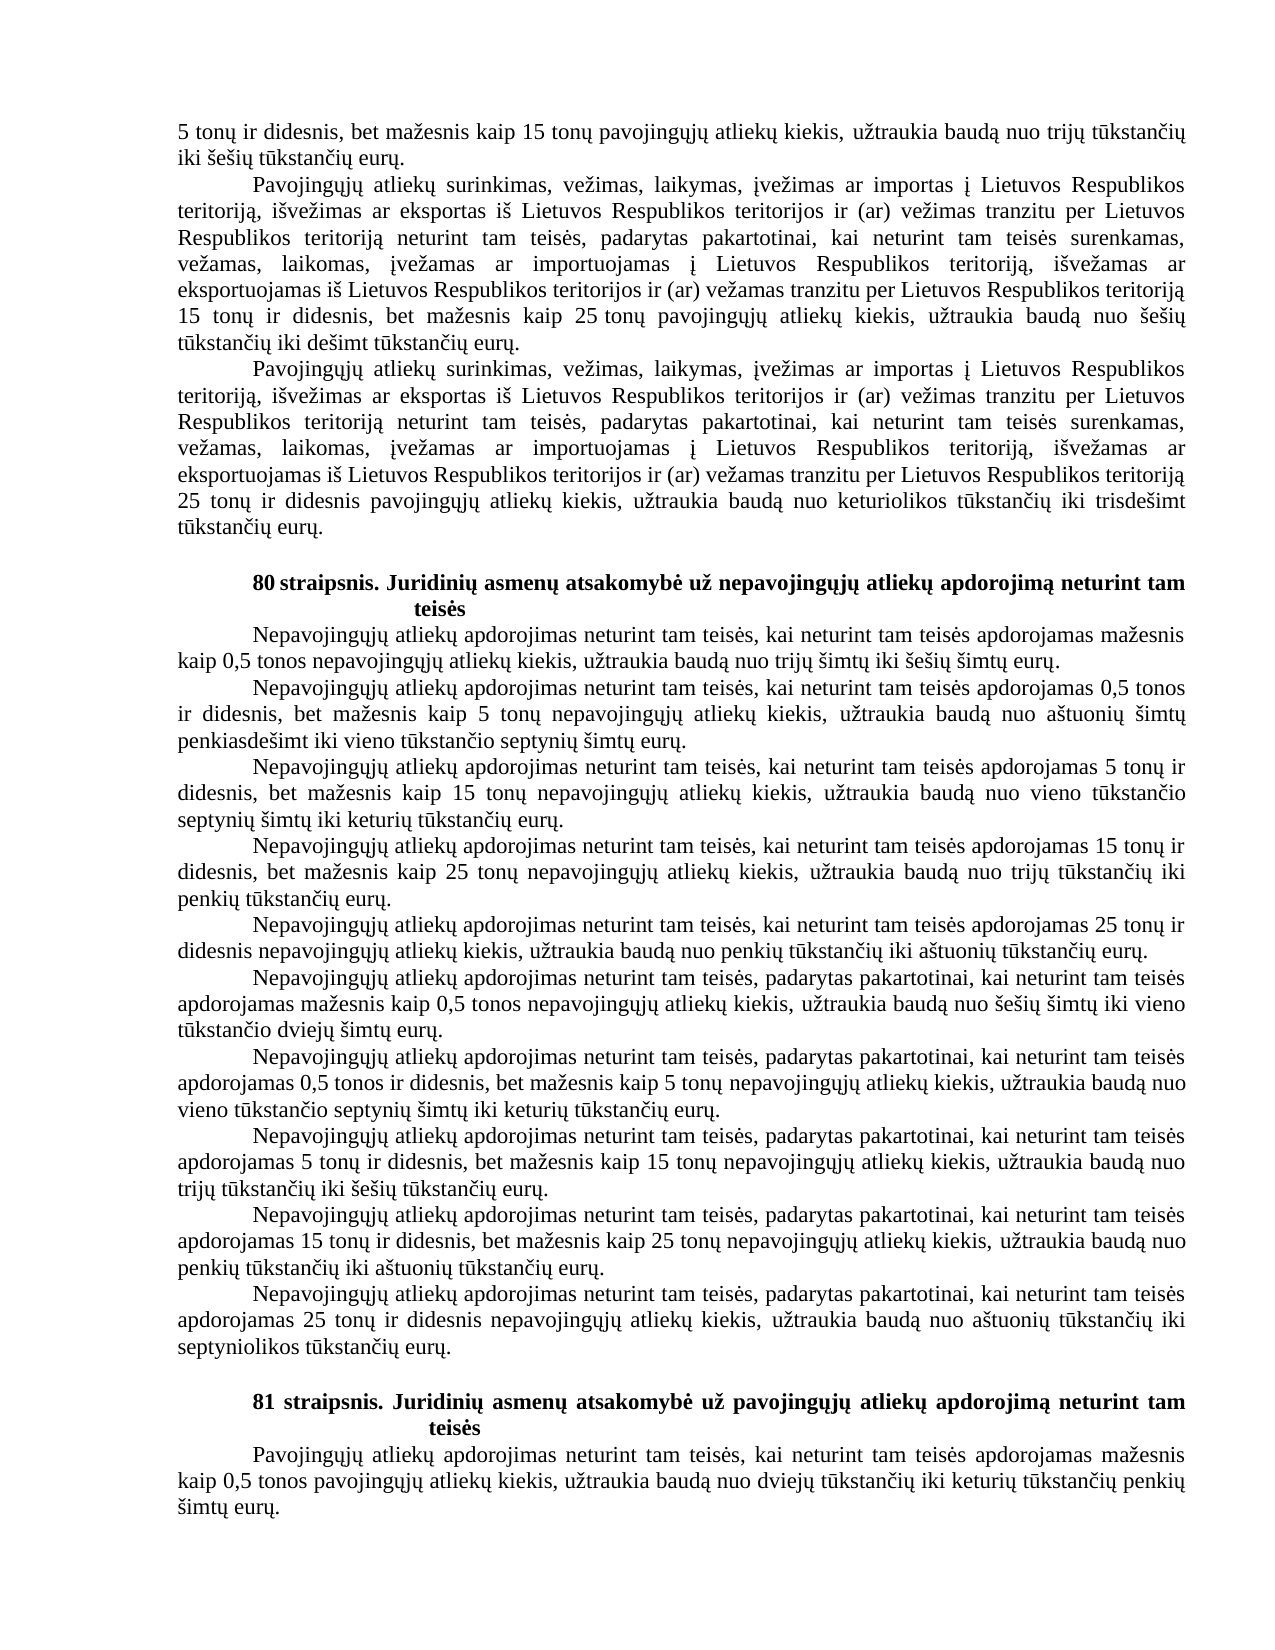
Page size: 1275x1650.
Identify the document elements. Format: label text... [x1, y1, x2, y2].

text 5 tonų ir didesnis, bet mažesnis kaip 15 tonų pavojingųjų atliekų kiekis, užtraukia baudą nuo trijų tūkstančių iki šešių tūkstančių eurų. [177, 118, 1186, 171]
text 81 straipsnis. Juridinių asmenų atsakomybė už pavojingųjų atliekų apdorojimą neturint tam teisės [252, 1388, 1186, 1441]
text Nepavojingųjų atliekų apdorojimas neturint tam teisės, kai neturint tam teisės apdorojamas mažesnis kaip 0,5 tonos nepavojingųjų atliekų kiekis, užtraukia baudą nuo trijų šimtų iki šešių šimtų eurų. [177, 621, 1186, 674]
text Nepavojingųjų atliekų apdorojimas neturint tam teisės, kai neturint tam teisės apdorojamas 25 tonų ir didesnis nepavojingųjų atliekų kiekis, užtraukia baudą nuo penkių tūkstančių iki aštuonių tūkstančių eurų. [177, 911, 1186, 964]
text Nepavojingųjų atliekų apdorojimas neturint tam teisės, padarytas pakartotinai, kai neturint tam teisės apdorojamas mažesnis kaip 0,5 tonos nepavojingųjų atliekų kiekis, užtraukia baudą nuo šešių šimtų iki vieno tūkstančio dviejų šimtų eurų. [177, 964, 1186, 1043]
text 80 straipsnis. Juridinių asmenų atsakomybė už nepavojingųjų atliekų apdorojimą neturint tam teisės [252, 568, 1186, 621]
text Nepavojingųjų atliekų apdorojimas neturint tam teisės, kai neturint tam teisės apdorojamas 15 tonų ir didesnis, bet mažesnis kaip 25 tonų nepavojingųjų atliekų kiekis, užtraukia baudą nuo trijų tūkstančių iki penkių tūkstančių eurų. [177, 832, 1186, 911]
text Nepavojingųjų atliekų apdorojimas neturint tam teisės, padarytas pakartotinai, kai neturint tam teisės apdorojamas 25 tonų ir didesnis nepavojingųjų atliekų kiekis, užtraukia baudą nuo aštuonių tūkstančių iki septyniolikos tūkstančių eurų. [177, 1280, 1186, 1359]
text Nepavojingųjų atliekų apdorojimas neturint tam teisės, padarytas pakartotinai, kai neturint tam teisės apdorojamas 15 tonų ir didesnis, bet mažesnis kaip 25 tonų nepavojingųjų atliekų kiekis, užtraukia baudą nuo penkių tūkstančių iki aštuonių tūkstančių eurų. [177, 1201, 1186, 1280]
text Pavojingųjų atliekų surinkimas, vežimas, laikymas, įvežimas ar importas į Lietuvos Respublikos teritoriją, išvežimas ar eksportas iš Lietuvos Respublikos teritorijos ir (ar) vežimas tranzitu per Lietuvos Respublikos teritoriją neturint tam teisės, padarytas pakartotinai, kai neturint tam teisės surenkamas, vežamas, laikomas, įvežamas ar importuojamas į Lietuvos Respublikos teritoriją, išvežamas ar eksportuojamas iš Lietuvos Respublikos teritorijos ir (ar) vežamas tranzitu per Lietuvos Respublikos teritoriją 25 tonų ir didesnis pavojingųjų atliekų kiekis, užtraukia baudą nuo keturiolikos tūkstančių iki trisdešimt tūkstančių eurų. [177, 355, 1186, 540]
text Nepavojingųjų atliekų apdorojimas neturint tam teisės, kai neturint tam teisės apdorojamas 5 tonų ir didesnis, bet mažesnis kaip 15 tonų nepavojingųjų atliekų kiekis, užtraukia baudą nuo vieno tūkstančio septynių šimtų iki keturių tūkstančių eurų. [177, 753, 1186, 832]
text Pavojingųjų atliekų surinkimas, vežimas, laikymas, įvežimas ar importas į Lietuvos Respublikos teritoriją, išvežimas ar eksportas iš Lietuvos Respublikos teritorijos ir (ar) vežimas tranzitu per Lietuvos Respublikos teritoriją neturint tam teisės, padarytas pakartotinai, kai neturint tam teisės surenkamas, vežamas, laikomas, įvežamas ar importuojamas į Lietuvos Respublikos teritoriją, išvežamas ar eksportuojamas iš Lietuvos Respublikos teritorijos ir (ar) vežamas tranzitu per Lietuvos Respublikos teritoriją 15 tonų ir didesnis, bet mažesnis kaip 25 tonų pavojingųjų atliekų kiekis, užtraukia baudą nuo šešių tūkstančių iki dešimt tūkstančių eurų. [177, 171, 1186, 355]
text Nepavojingųjų atliekų apdorojimas neturint tam teisės, padarytas pakartotinai, kai neturint tam teisės apdorojamas 5 tonų ir didesnis, bet mažesnis kaip 15 tonų nepavojingųjų atliekų kiekis, užtraukia baudą nuo trijų tūkstančių iki šešių tūkstančių eurų. [177, 1122, 1186, 1201]
text Nepavojingųjų atliekų apdorojimas neturint tam teisės, padarytas pakartotinai, kai neturint tam teisės apdorojamas 0,5 tonos ir didesnis, bet mažesnis kaip 5 tonų nepavojingųjų atliekų kiekis, užtraukia baudą nuo vieno tūkstančio septynių šimtų iki keturių tūkstančių eurų. [177, 1043, 1186, 1122]
text Nepavojingųjų atliekų apdorojimas neturint tam teisės, kai neturint tam teisės apdorojamas 0,5 tonos ir didesnis, bet mažesnis kaip 5 tonų nepavojingųjų atliekų kiekis, užtraukia baudą nuo aštuonių šimtų penkiasdešimt iki vieno tūkstančio septynių šimtų eurų. [177, 674, 1186, 753]
text Pavojingųjų atliekų apdorojimas neturint tam teisės, kai neturint tam teisės apdorojamas mažesnis kaip 0,5 tonos pavojingųjų atliekų kiekis, užtraukia baudą nuo dviejų tūkstančių iki keturių tūkstančių penkių šimtų eurų. [177, 1441, 1186, 1520]
